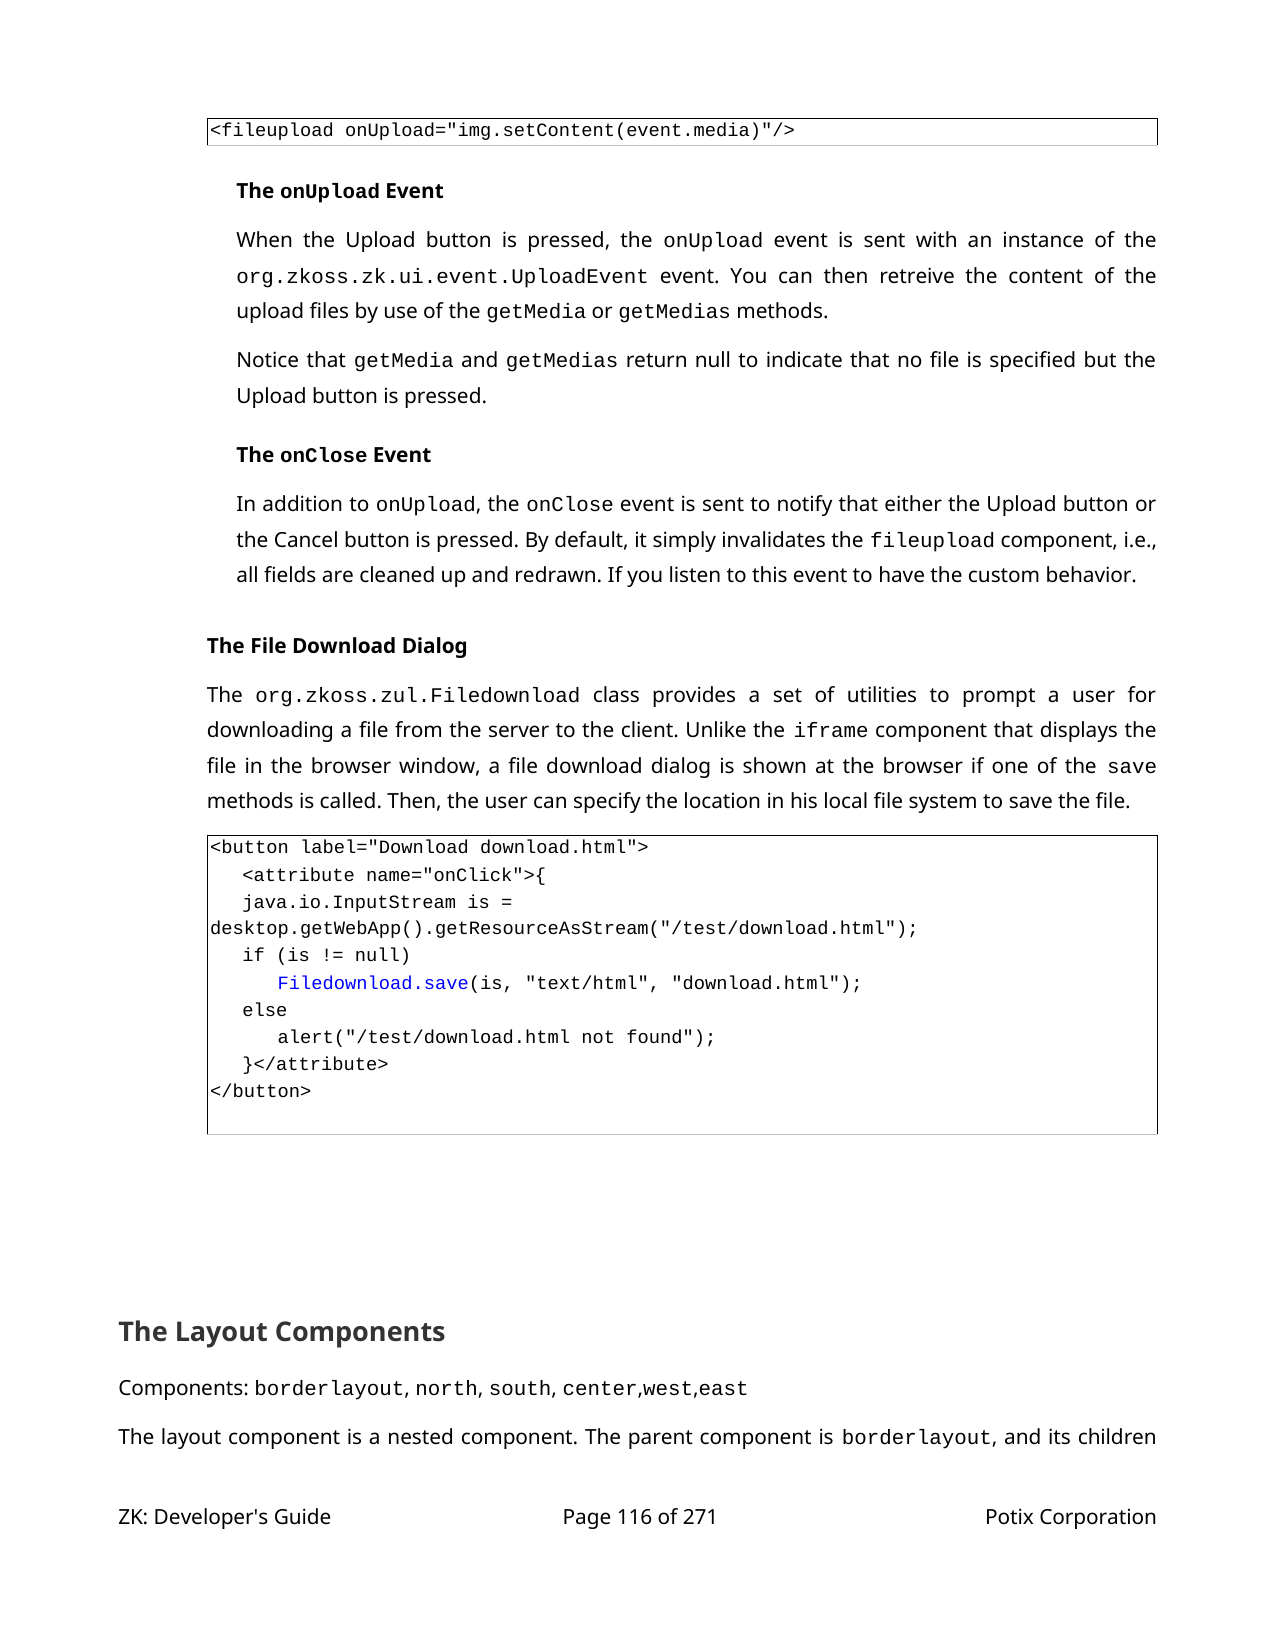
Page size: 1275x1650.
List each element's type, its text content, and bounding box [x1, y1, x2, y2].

text java.io.InputStream is = desktop.getWebApp().getResourceAsStream("/test/download.html"); [208, 889, 1157, 940]
subtitle The onUpload Event [236, 176, 1157, 205]
subtitle The Layout Components [118, 1312, 1157, 1349]
text alert("/test/download.html not found"); [208, 1025, 1157, 1049]
subtitle The onClose Event [236, 440, 1157, 468]
text When the Upload button is pressed, the onUpload event is sent with an instance of the org.zkoss.zk.ui.event.UploadEvent event. You can then retreive the content of the upload files by use of the getMedia or getMedias methods. [236, 225, 1157, 325]
text <button label="Download download.html"> [208, 836, 1157, 859]
text </button> [208, 1079, 1157, 1103]
text In addition to onUpload, the onClose event is sent to notify that either the Upload button or the Cancel button is pressed. By default, it simply invalidates the fileupload component, i.e., all fields are cleaned up and redrawn. If you listen to this event to have the custom behavior. [236, 489, 1157, 588]
text Filedownload.save(is, "text/html", "download.html"); [208, 971, 1157, 995]
text if (is != null) [208, 943, 1157, 968]
text Components: borderlayout, north, south, center,west,east [118, 1373, 1157, 1401]
text Notice that getMedia and getMedias return null to indicate that no file is specified but the Upload button is pressed. [236, 346, 1157, 409]
text else [208, 998, 1157, 1022]
subtitle The File Download Dialog [207, 631, 1157, 659]
text The layout component is a nested component. The parent component is borderlayout, and its children [118, 1422, 1157, 1450]
text The org.zkoss.zul.Filedownload class provides a set of utilities to prompt a user for downloading a file from the server to the client. Unlike the iframe component that displays the file in the browser window, a file download dialog is shown at the browser if one of the save methods is called. Then, the user can specify the location in his local file system to save the file. [207, 680, 1157, 814]
text <attribute name="onClick">{ [208, 862, 1157, 887]
text }</attribute> [208, 1052, 1157, 1076]
text <fileupload onUpload="img.setContent(event.media)"/> [208, 119, 1157, 145]
